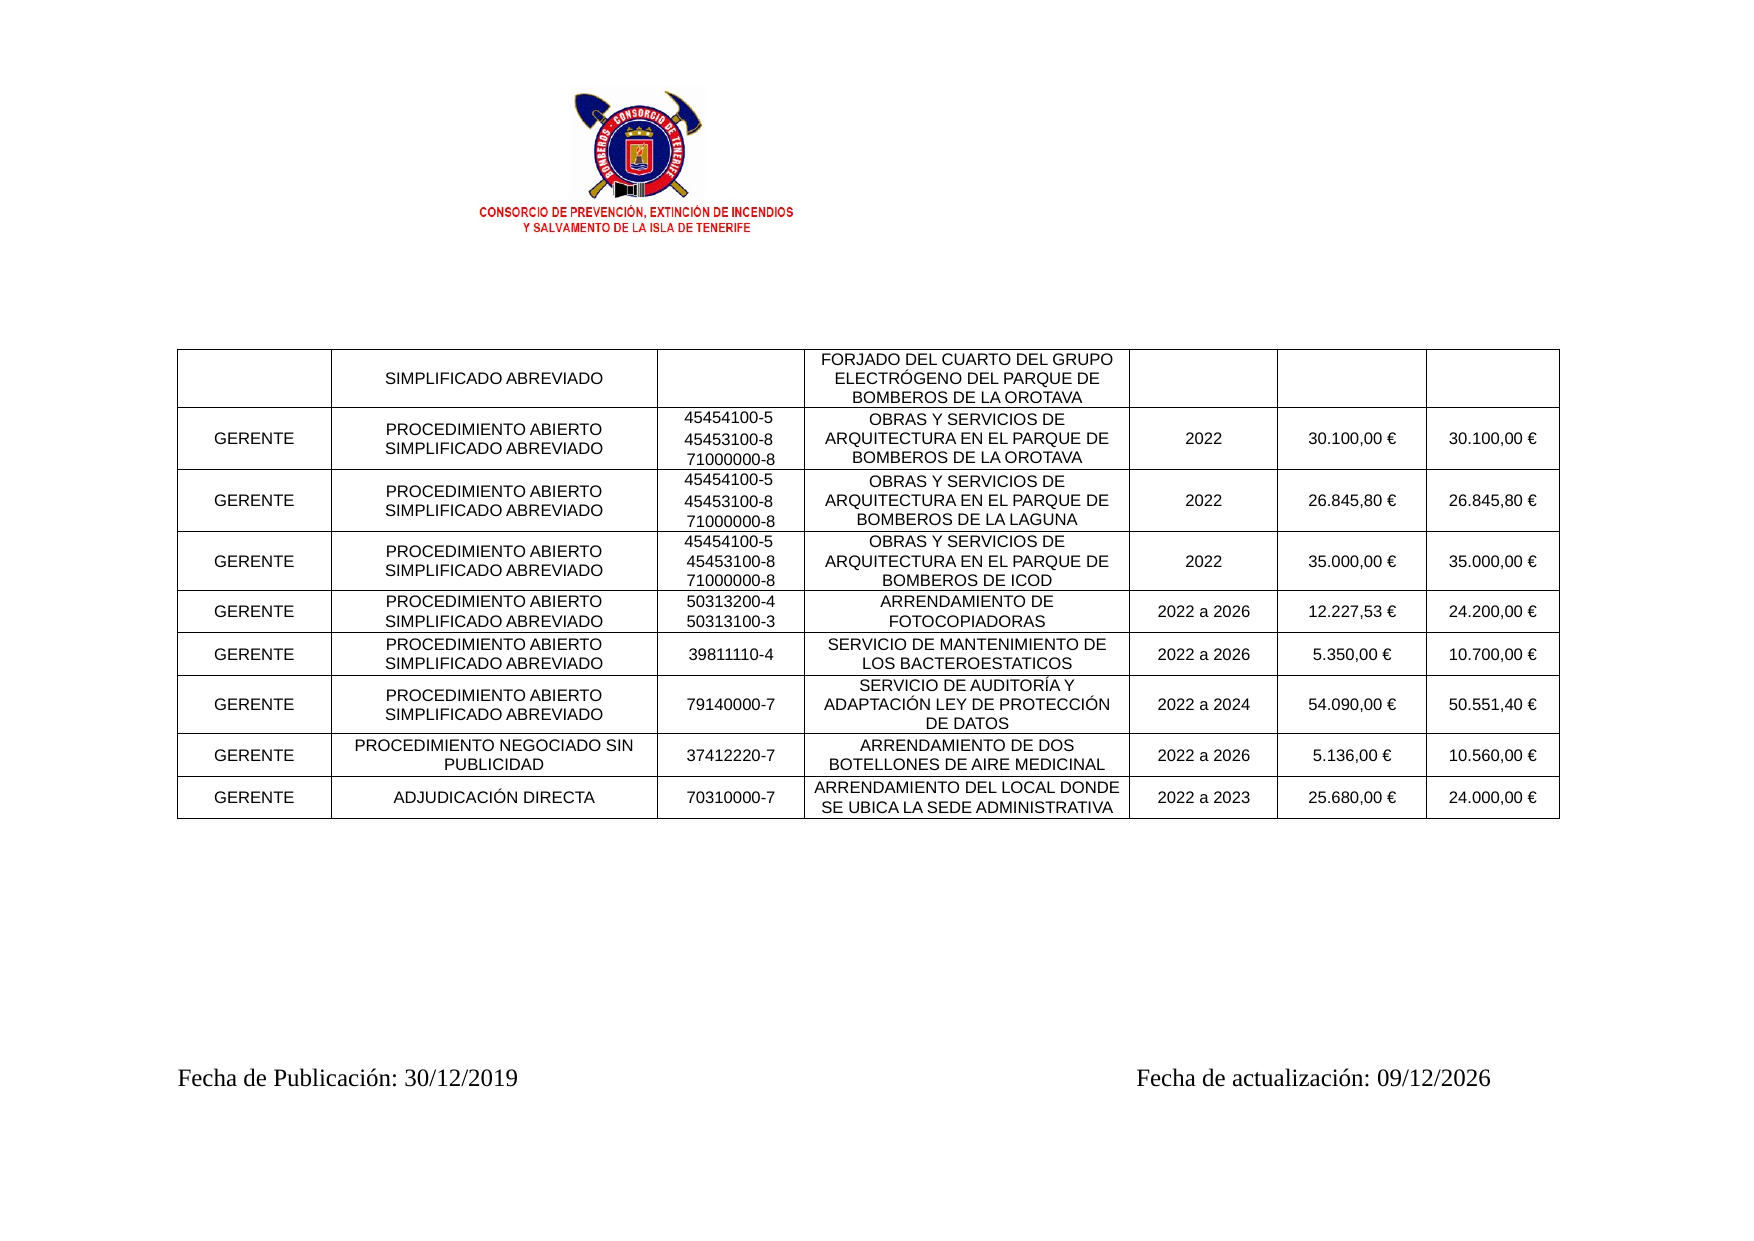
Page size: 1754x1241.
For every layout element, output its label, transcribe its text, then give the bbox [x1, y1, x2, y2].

table_cell GERENTE [178, 777, 331, 818]
table_cell GERENTE [178, 734, 331, 776]
table_cell ARRENDAMIENTO DEL LOCAL DONDE SE UBICA LA SEDE ADMINISTRATIVA [805, 777, 1129, 818]
table_cell 79140000-7 [658, 676, 804, 733]
table_cell 2022 [1130, 470, 1277, 531]
table_cell GERENTE [178, 633, 331, 675]
table_cell PROCEDIMIENTO ABIERTO SIMPLIFICADO ABREVIADO [332, 408, 657, 469]
table_cell 10.700,00 € [1427, 633, 1559, 675]
table_cell 25.680,00 € [1278, 777, 1426, 818]
table_cell 5.350,00 € [1278, 633, 1426, 675]
table_cell PROCEDIMIENTO ABIERTO SIMPLIFICADO ABREVIADO [332, 591, 657, 632]
table_cell 2022 [1130, 532, 1277, 590]
table_cell 10.560,00 € [1427, 734, 1559, 776]
table_cell 35.000,00 € [1278, 532, 1426, 590]
table_cell 2022 a 2026 [1130, 591, 1277, 632]
table_cell 37412220-7 [658, 734, 804, 776]
table_cell 26.845,80 € [1427, 470, 1559, 531]
table_cell [1278, 350, 1426, 407]
table_cell FORJADO DEL CUARTO DEL GRUPO ELECTRÓGENO DEL PARQUE DE BOMBEROS DE LA OROTAVA [805, 350, 1129, 407]
table_cell PROCEDIMIENTO ABIERTO SIMPLIFICADO ABREVIADO [332, 676, 657, 733]
table_cell 45454100-5 45453100-8 71000000-8 [658, 470, 804, 531]
table_cell [658, 350, 804, 407]
table_cell ADJUDICACIÓN DIRECTA [332, 777, 657, 818]
table_cell OBRAS Y SERVICIOS DE ARQUITECTURA EN EL PARQUE DE BOMBEROS DE LA LAGUNA [805, 470, 1129, 531]
table_cell 2022 a 2026 [1130, 734, 1277, 776]
table_cell 54.090,00 € [1278, 676, 1426, 733]
table_cell PROCEDIMIENTO NEGOCIADO SIN PUBLICIDAD [332, 734, 657, 776]
table_cell 24.200,00 € [1427, 591, 1559, 632]
table_cell GERENTE [178, 532, 331, 590]
table_cell [178, 350, 331, 407]
table_cell ARRENDAMIENTO DE FOTOCOPIADORAS [805, 591, 1129, 632]
table_cell 2022 [1130, 408, 1277, 469]
table_cell 45454100-5 45453100-8 71000000-8 [658, 408, 804, 469]
table_cell 50.551,40 € [1427, 676, 1559, 733]
table_cell [1427, 350, 1559, 407]
table_cell 2022 a 2026 [1130, 633, 1277, 675]
table_cell 5.136,00 € [1278, 734, 1426, 776]
table_cell 12.227,53 € [1278, 591, 1426, 632]
table_cell 45454100-5 45453100-8 71000000-8 [658, 532, 804, 590]
table_cell 39811110-4 [658, 633, 804, 675]
table_cell PROCEDIMIENTO ABIERTO SIMPLIFICADO ABREVIADO [332, 470, 657, 531]
table_cell PROCEDIMIENTO ABIERTO SIMPLIFICADO ABREVIADO [332, 633, 657, 675]
table_cell OBRAS Y SERVICIOS DE ARQUITECTURA EN EL PARQUE DE BOMBEROS DE LA OROTAVA [805, 408, 1129, 469]
table_cell 24.000,00 € [1427, 777, 1559, 818]
table_cell 35.000,00 € [1427, 532, 1559, 590]
table_cell GERENTE [178, 591, 331, 632]
table_cell SERVICIO DE AUDITORÍA Y ADAPTACIÓN LEY DE PROTECCIÓN DE DATOS [805, 676, 1129, 733]
table_cell [1130, 350, 1277, 407]
table_cell 30.100,00 € [1427, 408, 1559, 469]
table_cell GERENTE [178, 676, 331, 733]
table_cell SERVICIO DE MANTENIMIENTO DE LOS BACTEROESTATICOS [805, 633, 1129, 675]
table_cell OBRAS Y SERVICIOS DE ARQUITECTURA EN EL PARQUE DE BOMBEROS DE ICOD [805, 532, 1129, 590]
table_cell 2022 a 2024 [1130, 676, 1277, 733]
table_cell 30.100,00 € [1278, 408, 1426, 469]
table_cell 50313200-4 50313100-3 [658, 591, 804, 632]
table_cell GERENTE [178, 408, 331, 469]
table_cell SIMPLIFICADO ABREVIADO [332, 350, 657, 407]
table_cell PROCEDIMIENTO ABIERTO SIMPLIFICADO ABREVIADO [332, 532, 657, 590]
table_cell GERENTE [178, 470, 331, 531]
table_cell 70310000-7 [658, 777, 804, 818]
table_cell 26.845,80 € [1278, 470, 1426, 531]
table_cell 2022 a 2023 [1130, 777, 1277, 818]
table_cell ARRENDAMIENTO DE DOS BOTELLONES DE AIRE MEDICINAL [805, 734, 1129, 776]
